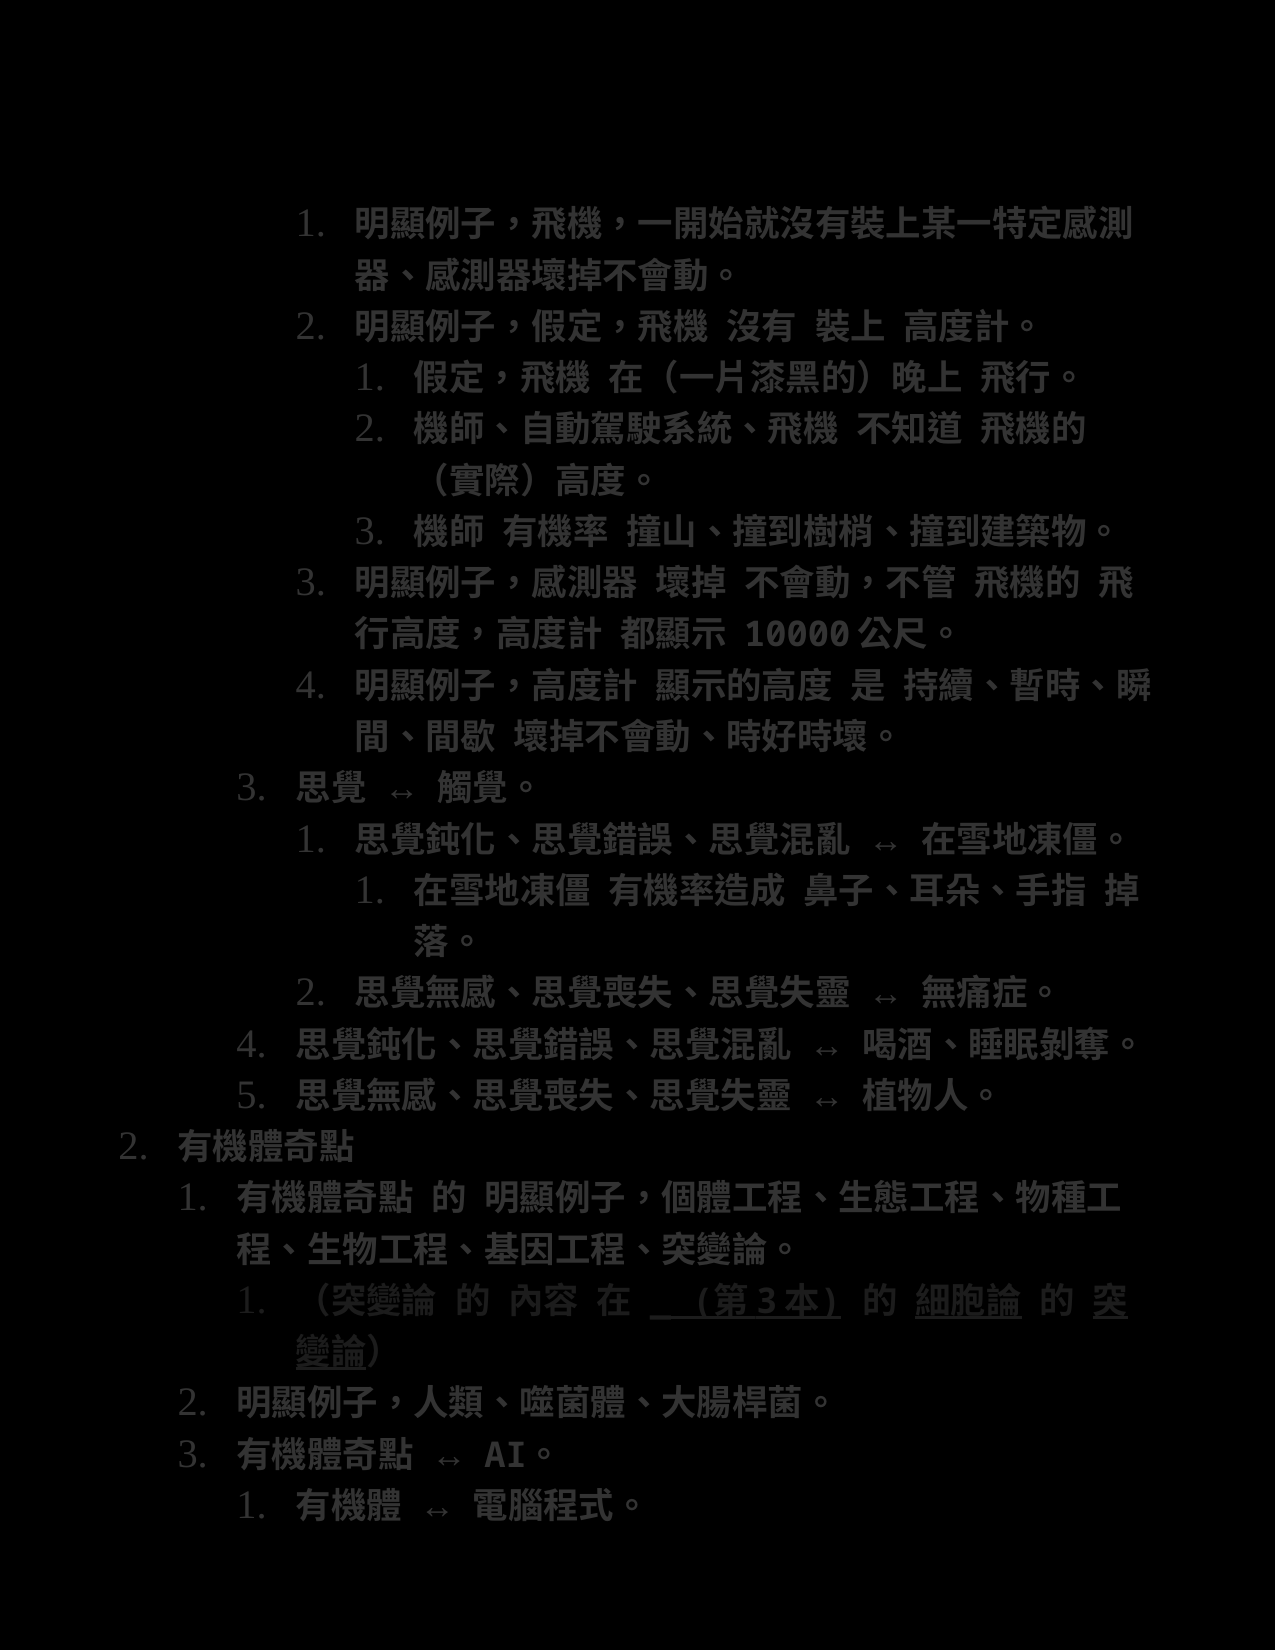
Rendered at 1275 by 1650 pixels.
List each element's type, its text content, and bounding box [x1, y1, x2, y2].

list 思覺 ↔ 觸覺。 [236, 760, 1157, 811]
list 思覺無感、思覺喪失、思覺失靈 ↔ 植物人。 [236, 1067, 1157, 1118]
list 有機體奇點 ↔ AI。 [177, 1426, 1157, 1477]
list 有機體 ↔ 電腦程式。 [236, 1477, 1157, 1529]
list 明顯例子，人類、噬菌體、大腸桿菌。 [177, 1375, 1157, 1426]
list 明顯例子，感測器 壞掉 不會動，不管 飛機的 飛行高度，高度計 都顯示 10000公尺。 [295, 554, 1157, 657]
list 有機體奇點 [118, 1118, 1157, 1170]
list 有機體奇點 的 明顯例子，個體工程、生態工程、物種工程、生物工程、基因工程、突變論。 [177, 1170, 1157, 1272]
list （突變論 的 內容 在 _ (第3本) 的 細胞論 的 突變論） [236, 1272, 1157, 1375]
list 在雪地凍僵 有機率造成 鼻子、耳朵、手指 掉落。 [354, 862, 1157, 965]
list 思覺鈍化、思覺錯誤、思覺混亂 ↔ 在雪地凍僵。 [295, 811, 1157, 862]
list 明顯例子，高度計 顯示的高度 是 持續、暫時、瞬間、間歇 壞掉不會動、時好時壞。 [295, 657, 1157, 760]
list 思覺無感、思覺喪失、思覺失靈 ↔ 無痛症。 [295, 965, 1157, 1016]
list 思覺鈍化、思覺錯誤、思覺混亂 ↔ 喝酒、睡眠剝奪。 [236, 1016, 1157, 1067]
list 機師、自動駕駛系統、飛機 不知道 飛機的（實際）高度。 [354, 401, 1157, 503]
list 明顯例子，飛機，一開始就沒有裝上某一特定感測器、感測器壞掉不會動。 [295, 196, 1157, 298]
list 明顯例子，假定，飛機 沒有 裝上 高度計。 [295, 298, 1157, 349]
list 假定，飛機 在（一片漆黑的）晚上 飛行。 [354, 349, 1157, 401]
list 機師 有機率 撞山、撞到樹梢、撞到建築物。 [354, 503, 1157, 554]
